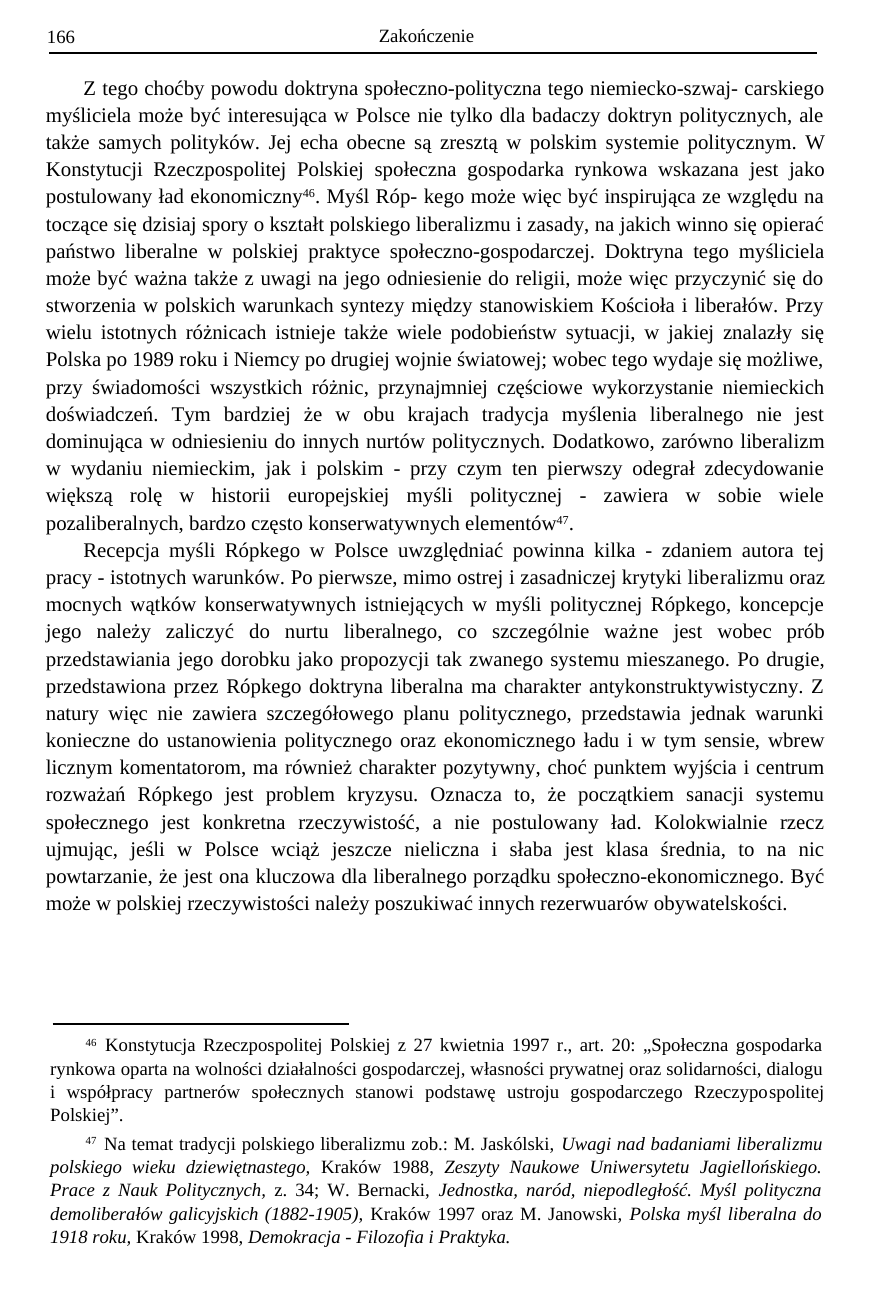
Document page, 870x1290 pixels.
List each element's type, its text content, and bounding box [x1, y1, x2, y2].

text 47 Na temat tradycji polskiego liberalizmu zob.: M. Jaskólski, Uwagi nad badaniami liberali­zmu polskiego wieku dziewiętnastego, Kraków 1988, Zeszyty Naukowe Uniwersytetu Jagiellońskiego. Prace z Nauk Politycznych, z. 34; W. Bernacki, Jednostka, naród, niepodległość. Myśl polityczna demoliberałów galicyjskich (1882-1905), Kraków 1997 oraz M. Janowski, Polska myśl liberalna do 1918 roku, Kraków 1998, Demokracja - Filozofia i Praktyka. [50, 1132, 824, 1248]
text Recepcja myśli Rópkego w Polsce uwzględniać powinna kilka - zdaniem autora tej pracy - istotnych warunków. Po pierwsze, mimo ostrej i zasadniczej krytyki libe­ralizmu oraz mocnych wątków konserwatywnych istniejących w myśli politycznej Rópkego, koncepcje jego należy zaliczyć do nurtu liberalnego, co szczególnie waż­ne jest wobec prób przedstawiania jego dorobku jako propozycji tak zwanego sys­temu mieszanego. Po drugie, przedstawiona przez Rópkego doktryna liberalna ma charakter antykonstruktywistyczny. Z natury więc nie zawiera szczegółowego planu politycznego, przedstawia jednak warunki konieczne do ustanowienia polityczne­go oraz ekonomicznego ładu i w tym sensie, wbrew licznym komentatorom, ma również charakter pozytywny, choć punktem wyjścia i centrum rozważań Rópkego jest problem kryzysu. Oznacza to, że początkiem sanacji systemu społecznego jest konkretna rzeczywistość, a nie postulowany ład. Kolokwialnie rzecz ujmując, jeśli w Polsce wciąż jeszcze nieliczna i słaba jest klasa średnia, to na nic powtarzanie, że jest ona kluczowa dla liberalnego porządku społeczno-ekonomicznego. Być może w polskiej rzeczywistości należy poszukiwać innych rezerwuarów obywatelskości. [46, 538, 825, 915]
text Z tego choćby powodu doktryna społeczno-polityczna tego niemiecko-szwaj- carskiego myśliciela może być interesująca w Polsce nie tylko dla badaczy doktryn politycznych, ale także samych polityków. Jej echa obecne są zresztą w polskim sys­temie politycznym. W Konstytucji Rzeczpospolitej Polskiej społeczna gospo­darka rynkowa wskazana jest jako postulowany ład ekonomiczny46. Myśl Róp- kego może więc być inspirująca ze względu na toczące się dzisiaj spory o kształt polskiego liberalizmu i zasady, na jakich winno się opierać państwo liberalne w pol­skiej praktyce społeczno-gospodarczej. Doktryna tego myśliciela może być ważna także z uwagi na jego odniesienie do religii, może więc przyczynić się do stwo­rzenia w polskich warunkach syntezy między stanowiskiem Kościoła i liberałów. Przy wielu istotnych różnicach istnieje także wiele podobieństw sytuacji, w jakiej znalazły się Polska po 1989 roku i Niemcy po drugiej wojnie światowej; wobec tego wydaje się możliwe, przy świadomości wszystkich różnic, przynajmniej częściowe wykorzystanie niemieckich doświadczeń. Tym bardziej że w obu krajach tradycja myślenia liberalnego nie jest dominująca w odniesieniu do innych nurtów politycz­nych. Dodatkowo, zarówno liberalizm w wydaniu niemieckim, jak i polskim - przy czym ten pierwszy odegrał zdecydowanie większą rolę w historii europejskiej myśli politycznej - zawiera w sobie wiele pozaliberalnych, bardzo często konserwatyw­nych elementów47. [46, 76, 825, 534]
text 46 Konstytucja Rzeczpospolitej Polskiej z 27 kwietnia 1997 r., art. 20: „Społeczna gospodarka rynkowa oparta na wolności działalności gospodarczej, własności prywatnej oraz solidarności, dialogu i współpracy partnerów społecznych stanowi podstawę ustroju gospodarczego Rzeczypo­spolitej Polskiej”. [50, 1034, 824, 1126]
text 166 [47, 26, 79, 48]
text Zakończenie [378, 24, 485, 46]
